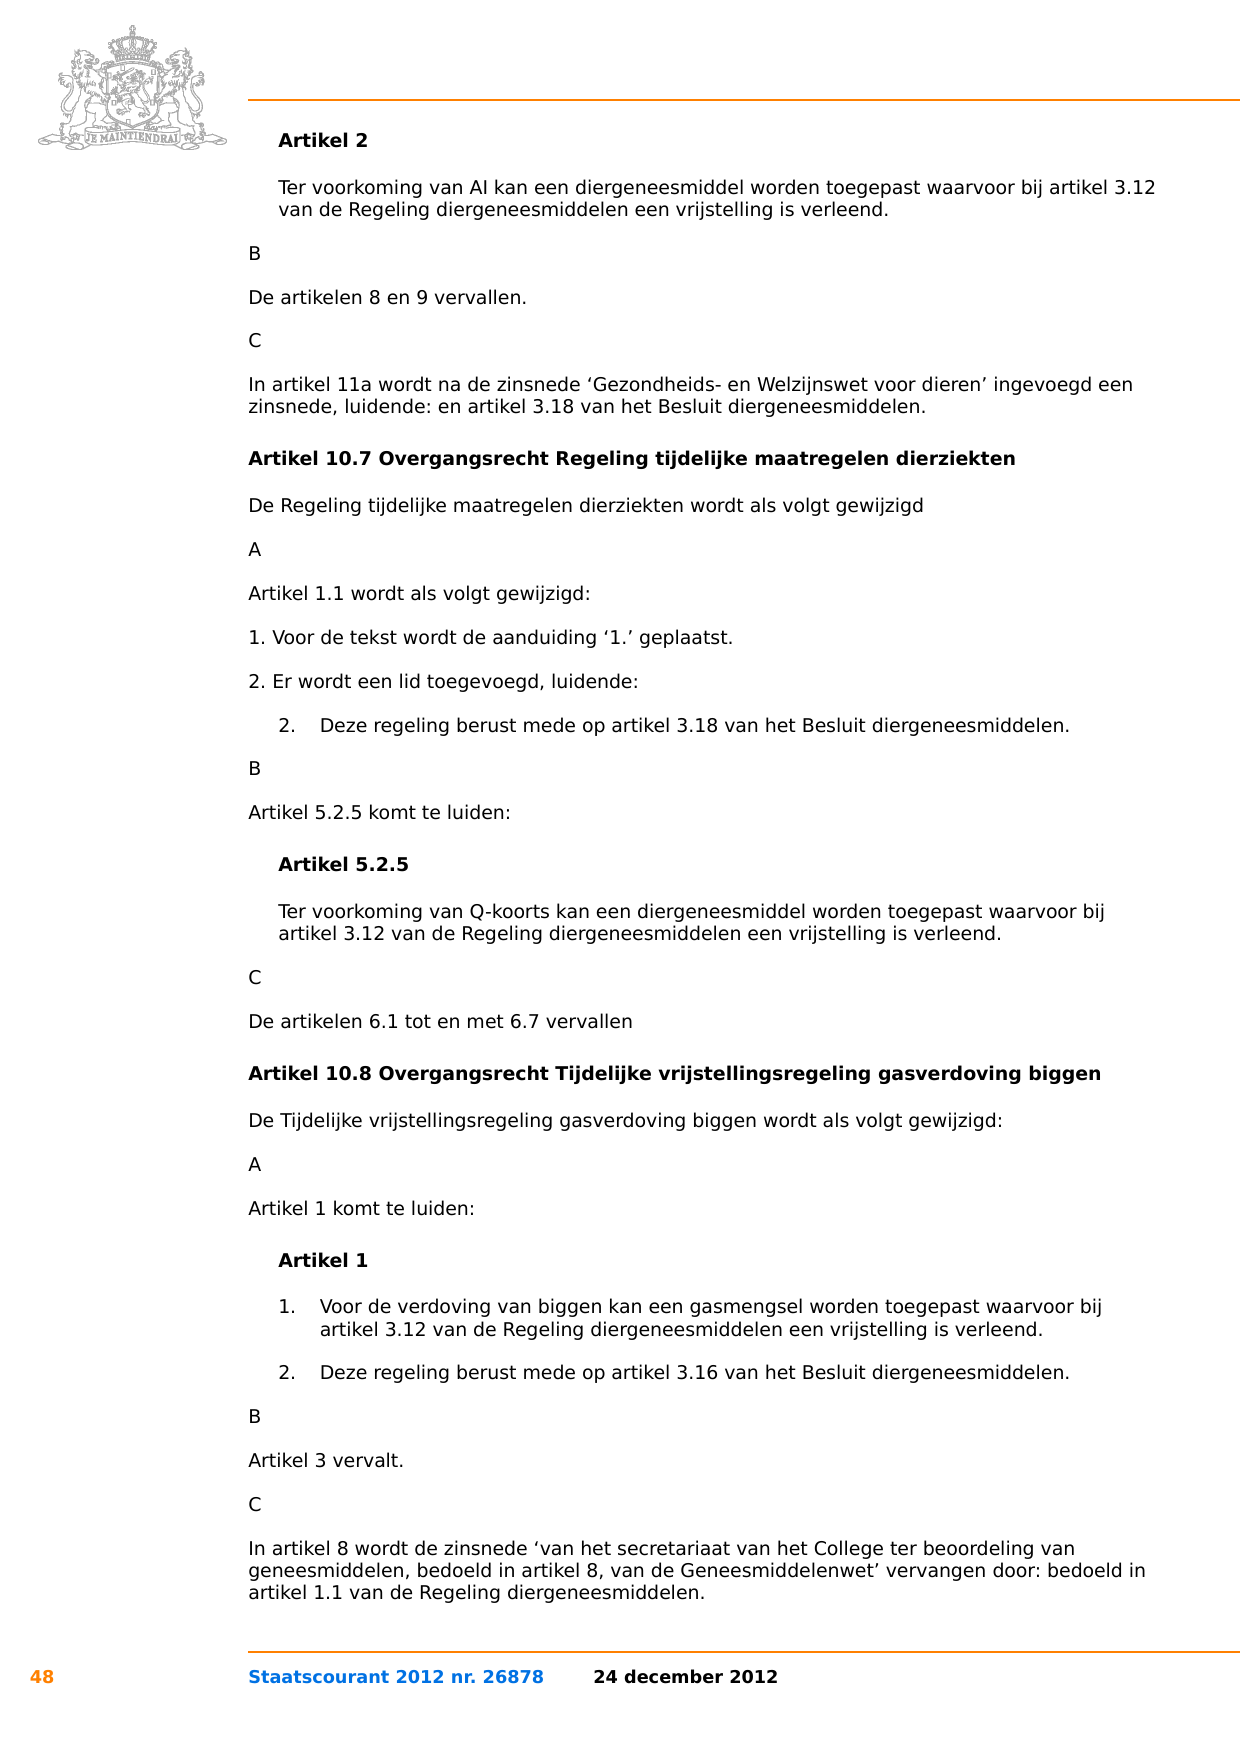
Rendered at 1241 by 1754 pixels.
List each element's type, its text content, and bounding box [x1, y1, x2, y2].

text C [248, 1494, 1163, 1516]
text Ter voorkoming van AI kan een diergeneesmiddel worden toegepast waarvoor bij artikel 3.12 van de Regeling diergeneesmiddelen een vrijstelling is verleend. [278, 177, 1163, 221]
text De Tijdelijke vrijstellingsregeling gasverdoving biggen wordt als volgt gewijzigd: [248, 1110, 1163, 1132]
text A [248, 1154, 1163, 1176]
text Artikel 1 komt te luiden: [248, 1197, 1163, 1219]
text Artikel 1.1 wordt als volgt gewijzigd: [248, 583, 1163, 605]
text Artikel 5.2.5 komt te luiden: [248, 802, 1163, 824]
text 1. Voor de verdoving van biggen kan een gasmengsel worden toegepast waarvoor bij artikel 3.12 van de Regeling diergeneesmiddelen een vrijstelling is verleend. [278, 1296, 1163, 1340]
text De artikelen 8 en 9 vervallen. [248, 287, 1163, 308]
text In artikel 8 wordt de zinsnede ‘van het secretariaat van het College ter beoordeling van geneesmiddelen, bedoeld in artikel 8, van de Geneesmiddelenwet’ vervangen door: bedoeld in artikel 1.1 van de Regeling diergeneesmiddelen. [248, 1538, 1163, 1604]
text 1. Voor de tekst wordt de aanduiding ‘1.’ geplaatst. [248, 627, 1163, 649]
text B [248, 758, 1163, 780]
text B [248, 1406, 1163, 1428]
text 2. Deze regeling berust mede op artikel 3.16 van het Besluit diergeneesmiddelen. [278, 1362, 1163, 1384]
text De artikelen 6.1 tot en met 6.7 vervallen [248, 1011, 1163, 1033]
text C [248, 967, 1163, 989]
text A [248, 539, 1163, 561]
text Artikel 3 vervalt. [248, 1450, 1163, 1472]
text In artikel 11a wordt na de zinsnede ‘Gezondheids- en Welzijnswet voor dieren’ ingevoegd een zinsnede, luidende: en artikel 3.18 van het Besluit diergeneesmiddelen. [248, 374, 1163, 418]
subtitle Artikel 5.2.5 [278, 854, 1163, 876]
picture [38, 25, 227, 150]
text De Regeling tijdelijke maatregelen dierziekten wordt als volgt gewijzigd [248, 495, 1163, 517]
text Ter voorkoming van Q-koorts kan een diergeneesmiddel worden toegepast waarvoor bij artikel 3.12 van de Regeling diergeneesmiddelen een vrijstelling is verleend. [278, 901, 1163, 945]
subtitle Artikel 10.7 Overgangsrecht Regeling tijdelijke maatregelen dierziekten [248, 448, 1163, 470]
text B [248, 243, 1163, 265]
subtitle Artikel 1 [278, 1249, 1163, 1271]
subtitle Artikel 10.8 Overgangsrecht Tijdelijke vrijstellingsregeling gasverdoving biggen [248, 1063, 1163, 1085]
text 2. Deze regeling berust mede op artikel 3.18 van het Besluit diergeneesmiddelen. [278, 714, 1163, 736]
text 2. Er wordt een lid toegevoegd, luidende: [248, 671, 1163, 693]
text C [248, 330, 1163, 352]
subtitle Artikel 2 [278, 130, 1163, 152]
